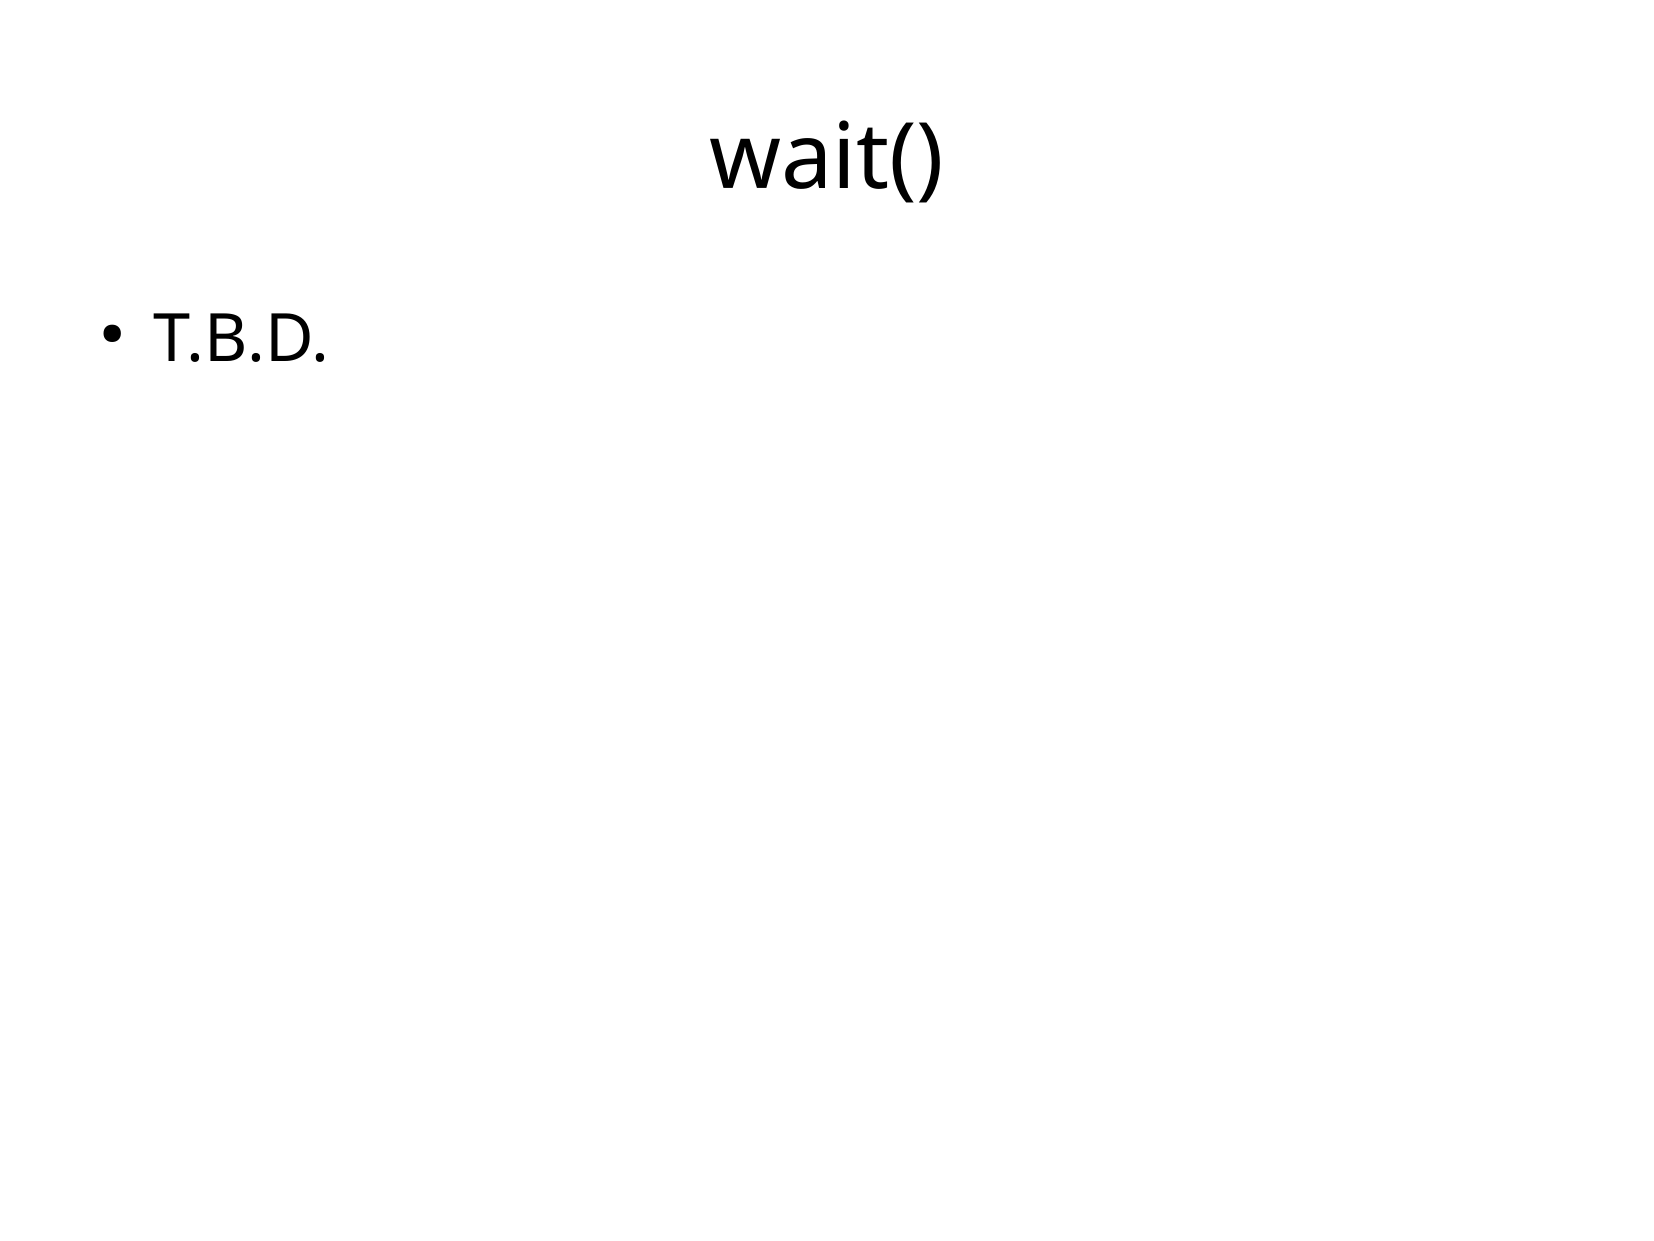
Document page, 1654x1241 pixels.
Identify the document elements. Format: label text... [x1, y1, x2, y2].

title wait() [82, 49, 1571, 257]
list T.B.D. [82, 290, 1538, 1170]
